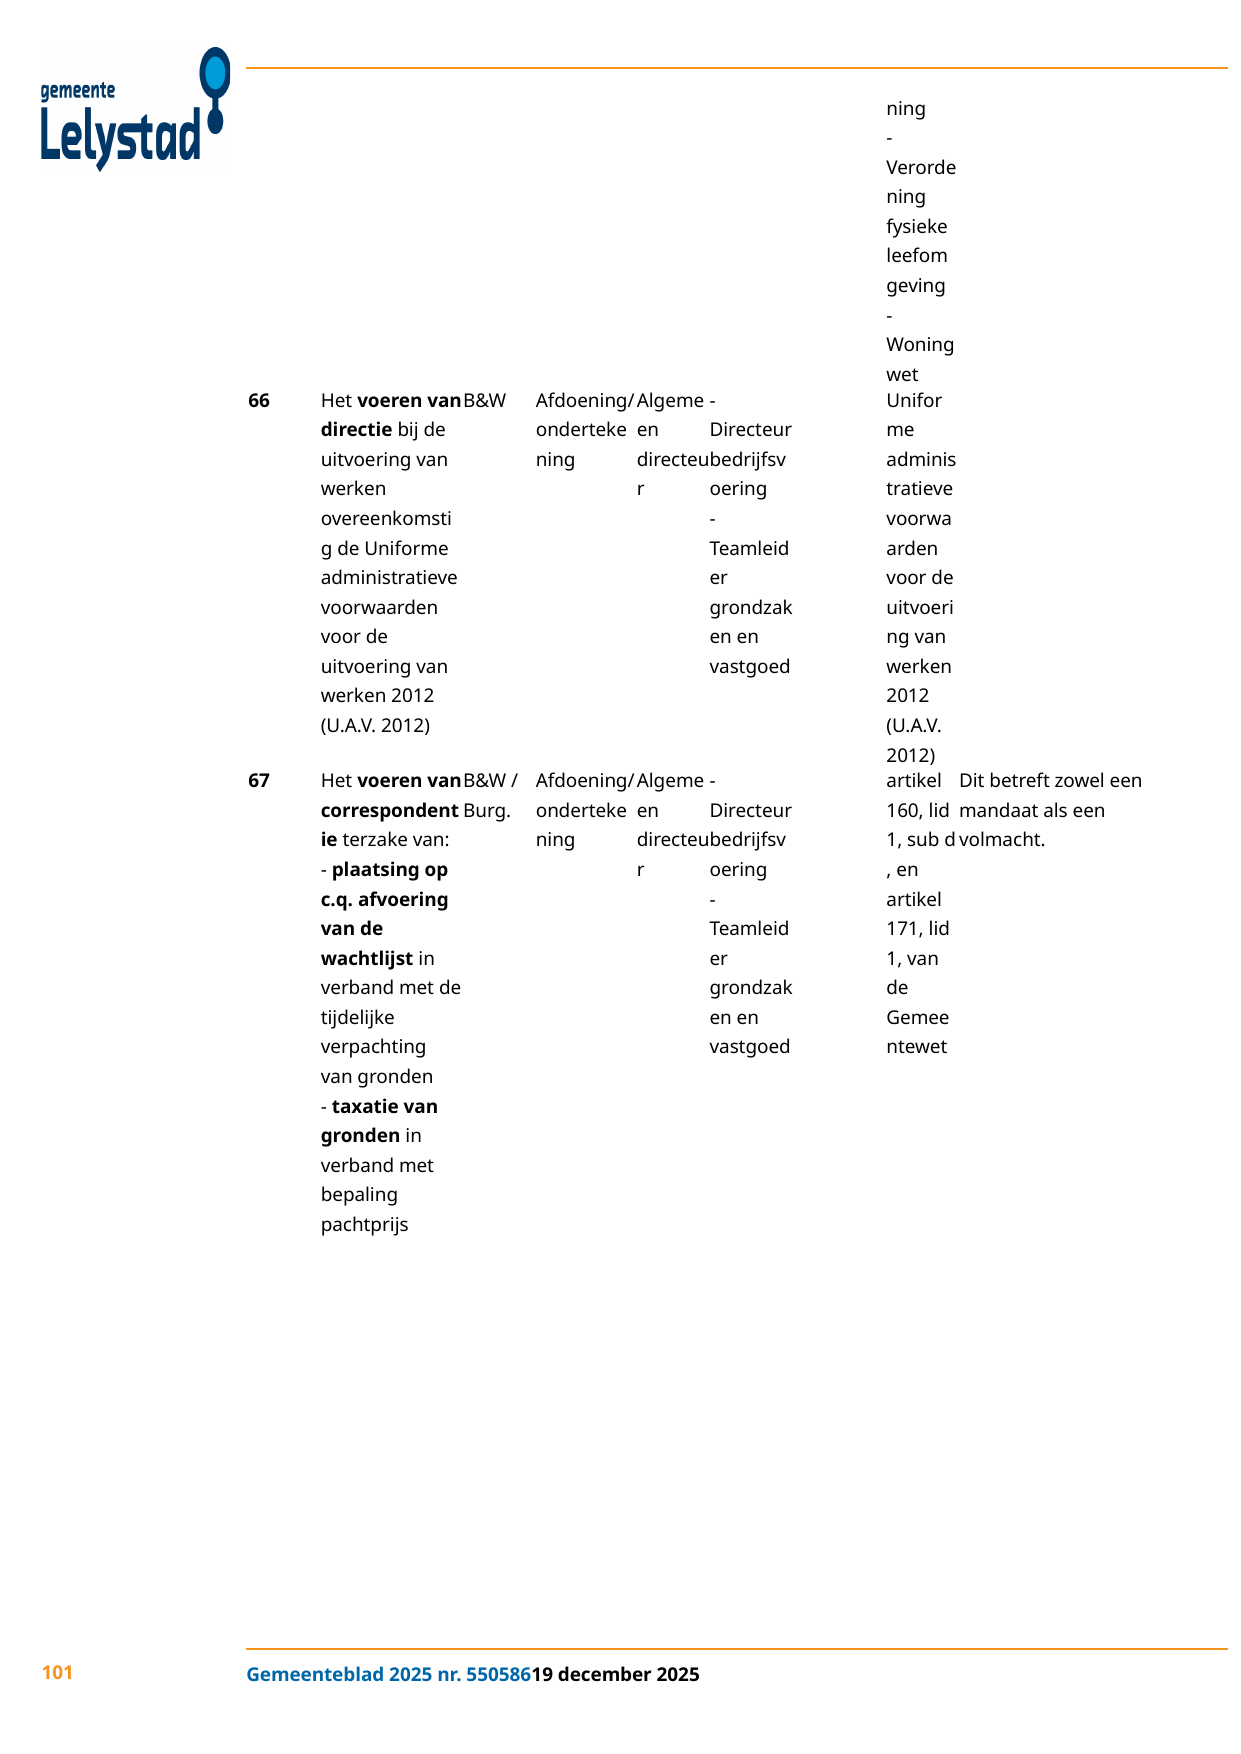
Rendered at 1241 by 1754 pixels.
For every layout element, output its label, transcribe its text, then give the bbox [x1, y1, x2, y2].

table_cell [321, 95, 463, 387]
table_cell [795, 95, 886, 387]
table_cell [637, 95, 709, 387]
table_cell [959, 95, 1152, 387]
table_cell Afdoening/ondertekening [536, 768, 637, 1237]
table_cell B&W [463, 387, 536, 767]
table_cell Dit betreft zowel een mandaat als een volmacht. [959, 768, 1152, 1237]
table_cell [795, 387, 886, 767]
table_cell [536, 95, 637, 387]
table_cell [248, 95, 321, 387]
table_cell [709, 95, 794, 387]
table_cell [463, 95, 536, 387]
picture [41, 47, 231, 172]
table_cell - Directeur bedrijfsvoering - Teamleider grondzaken en vastgoed [709, 387, 794, 767]
table_cell Afdoening/ondertekening [536, 387, 637, 767]
table_cell Uniforme administratieve voorwaarden voor de uitvoering van werken 2012 (U.A.V. 2012) [886, 387, 959, 767]
table_cell 67 [248, 768, 321, 1237]
table_cell 66 [248, 387, 321, 767]
table_cell ning - Verordening fysieke leefomgeving - Woningwet [886, 95, 959, 387]
table_cell [795, 768, 886, 1237]
table_cell [959, 387, 1152, 767]
table_cell Het voeren van correspondentie terzake van: - plaatsing op c.q. afvoering van de wachtlijst in verband met de tijdelijke verpachting van gronden - taxatie van gronden in verband met bepaling pachtprijs [321, 768, 463, 1237]
table_cell Algemeen directeur [637, 387, 709, 767]
table_cell - Directeur bedrijfsvoering - Teamleider grondzaken en vastgoed [709, 768, 794, 1237]
table_cell B&W / Burg. [463, 768, 536, 1237]
table_cell Het voeren van directie bij de uitvoering van werken overeenkomstig de Uniforme administratieve voorwaarden voor de uitvoering van werken 2012 (U.A.V. 2012) [321, 387, 463, 767]
table_cell Algemeen directeur [637, 768, 709, 1237]
table_cell artikel 160, lid 1, sub d , en artikel 171, lid 1, van de Gemeentewet [886, 768, 959, 1237]
